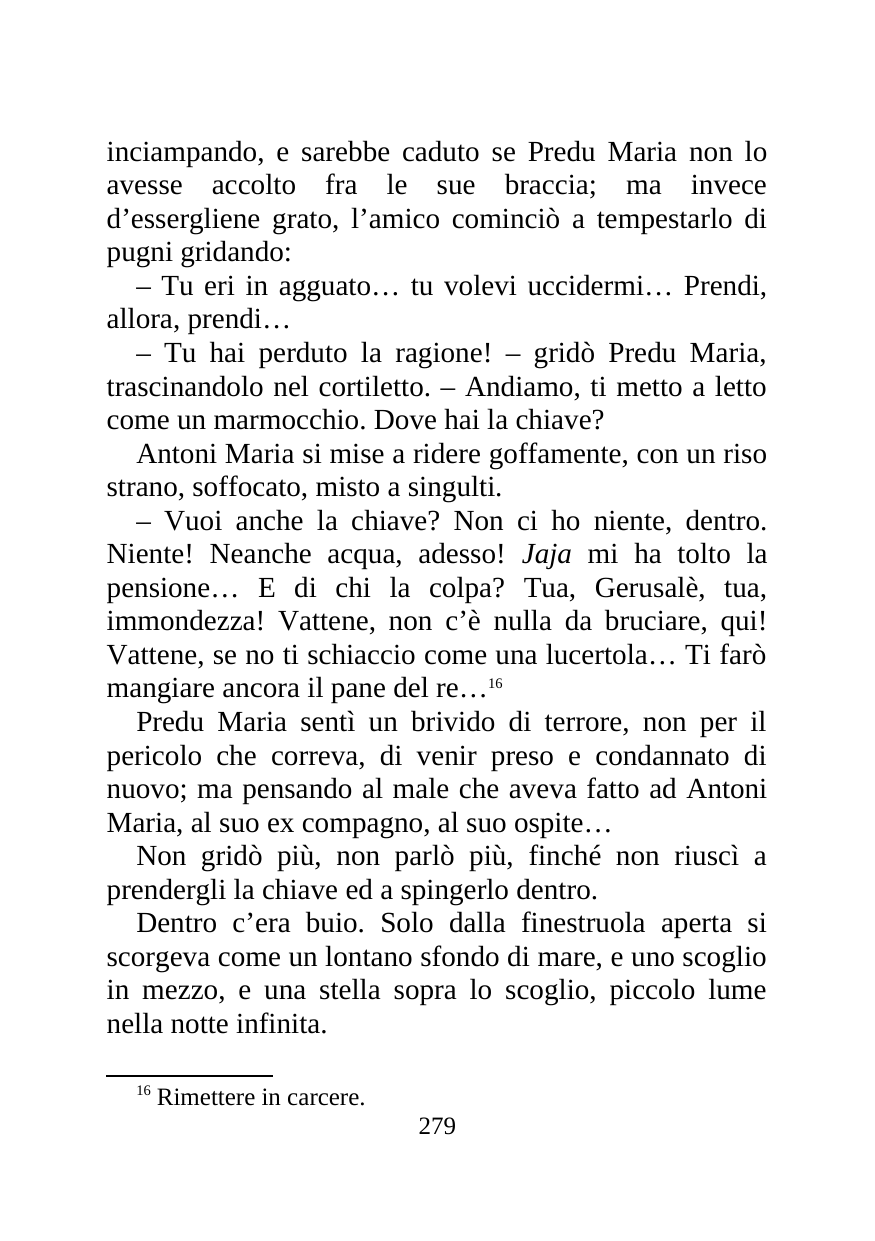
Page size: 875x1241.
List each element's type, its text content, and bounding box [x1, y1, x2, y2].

text – Vuoi anche la chiave? Non ci ho niente, dentro. Niente! Neanche acqua, adesso! Jaja mi ha tolto la pensione… E di chi la colpa? Tua, Gerusalè, tua, immondezza! Vattene, non c’è nulla da bruciare, qui! Vattene, se no ti schiaccio come una lucertola… Ti farò mangiare ancora il pane del re… [106, 503, 768, 704]
text Dentro c’era buio. Solo dalla finestruola aperta si scorgeva come un lontano sfondo di mare, e uno scoglio in mezzo, e una stella sopra lo scoglio, piccolo lume nella notte infinita. [106, 905, 768, 1039]
text inciampando, e sarebbe caduto se Predu Maria non lo avesse accolto fra le sue braccia; ma invece d’essergliene grato, l’amico cominciò a tempestarlo di pugni gridando: [106, 134, 768, 268]
text Antoni Maria si mise a ridere goffamente, con un riso strano, soffocato, misto a singulti. [106, 436, 768, 503]
text – Tu hai perduto la ragione! – gridò Predu Maria, trascinandolo nel cortiletto. – Andiamo, ti metto a letto come un marmocchio. Dove hai la chiave? [106, 335, 768, 436]
text Predu Maria sentì un brivido di terrore, non per il pericolo che correva, di venir preso e condannato di nuovo; ma pensando al male che aveva fatto ad Antoni Maria, al suo ex compagno, al suo ospite… [106, 704, 768, 838]
text – Tu eri in agguato… tu volevi uccidermi… Prendi, allora, prendi… [106, 268, 768, 335]
text Rimettere in carcere. [106, 1082, 768, 1111]
text Non gridò più, non parlò più, finché non riuscì a prendergli la chiave ed a spingerlo dentro. [106, 838, 768, 905]
